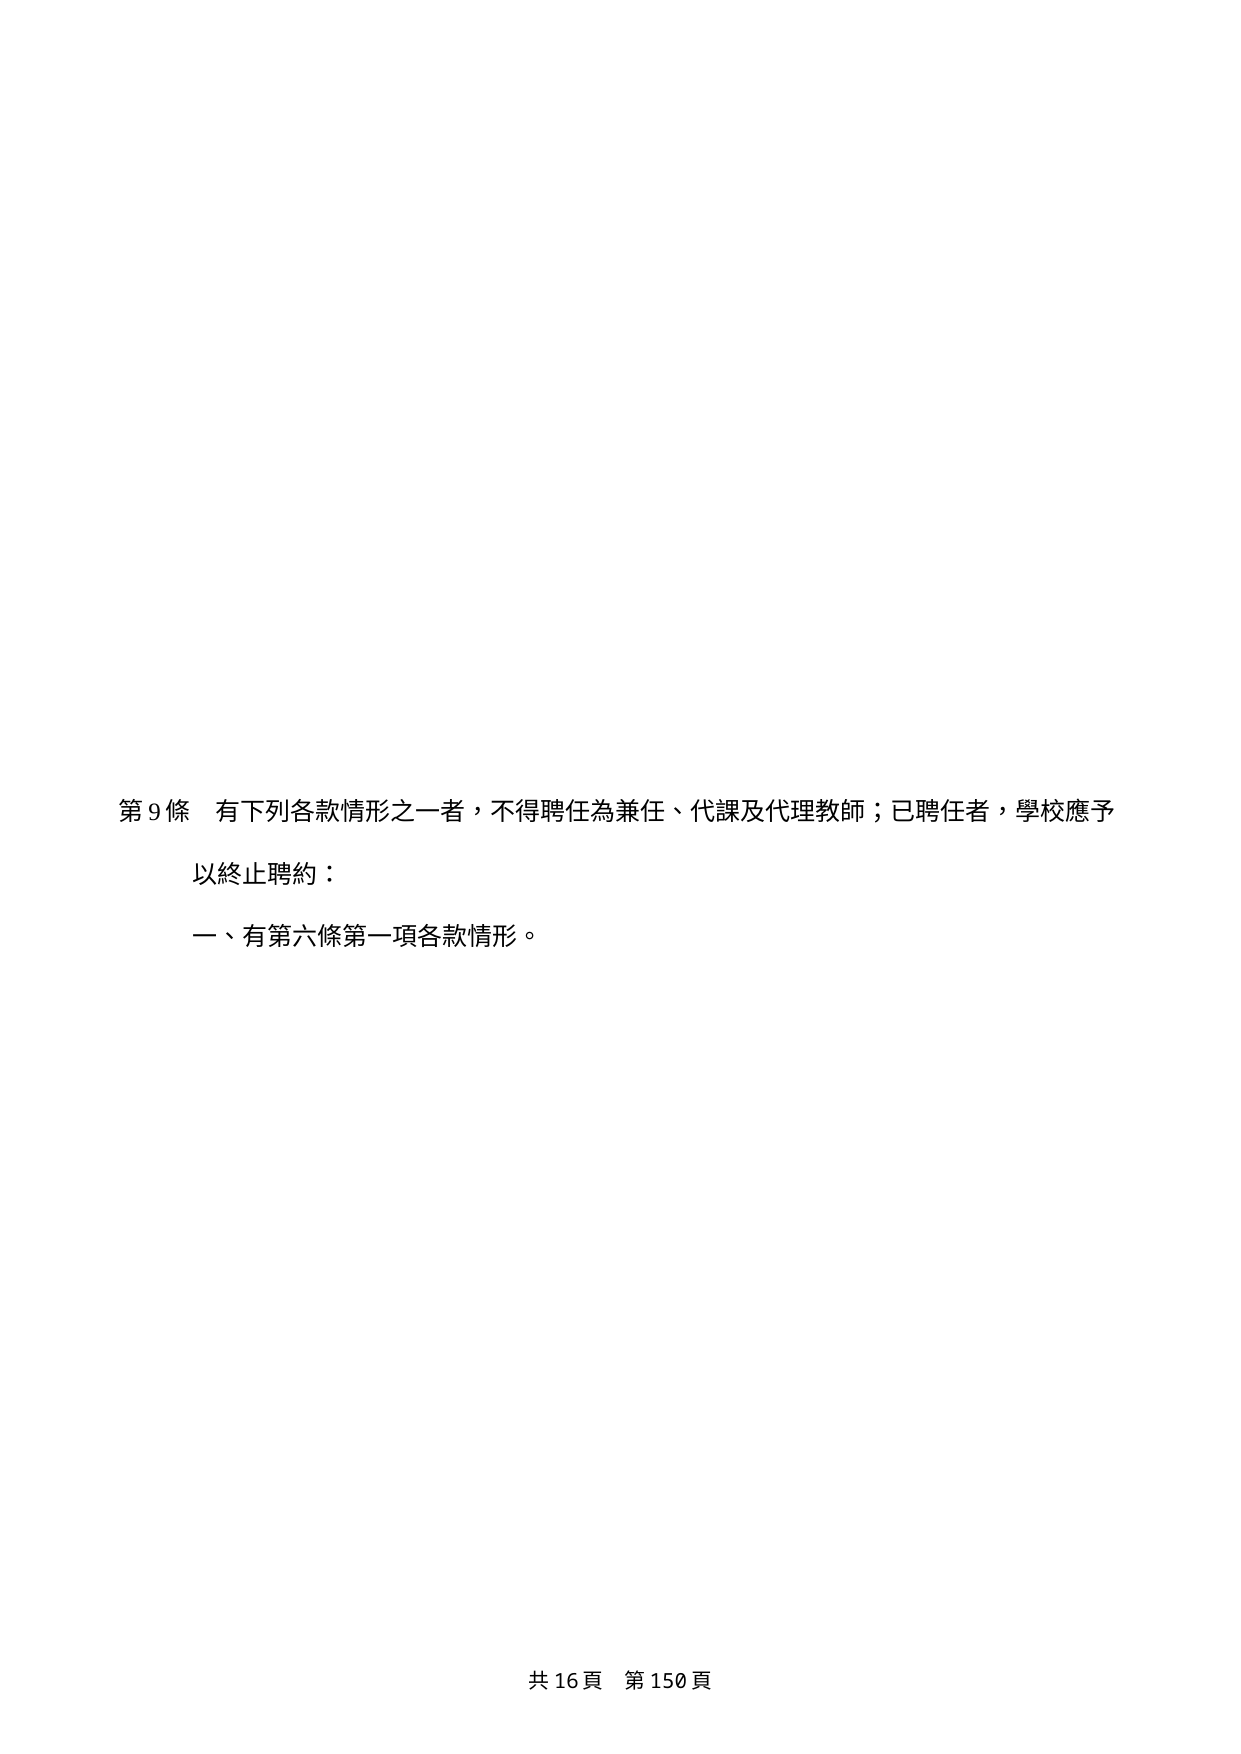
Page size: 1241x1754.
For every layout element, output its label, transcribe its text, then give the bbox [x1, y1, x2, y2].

text 一、有第六條第一項各款情形。 [192, 893, 1122, 956]
text 第9條 有下列各款情形之一者，不得聘任為兼任、代課及代理教師；已聘任者，學校應予以終止聘約： [118, 768, 1122, 893]
